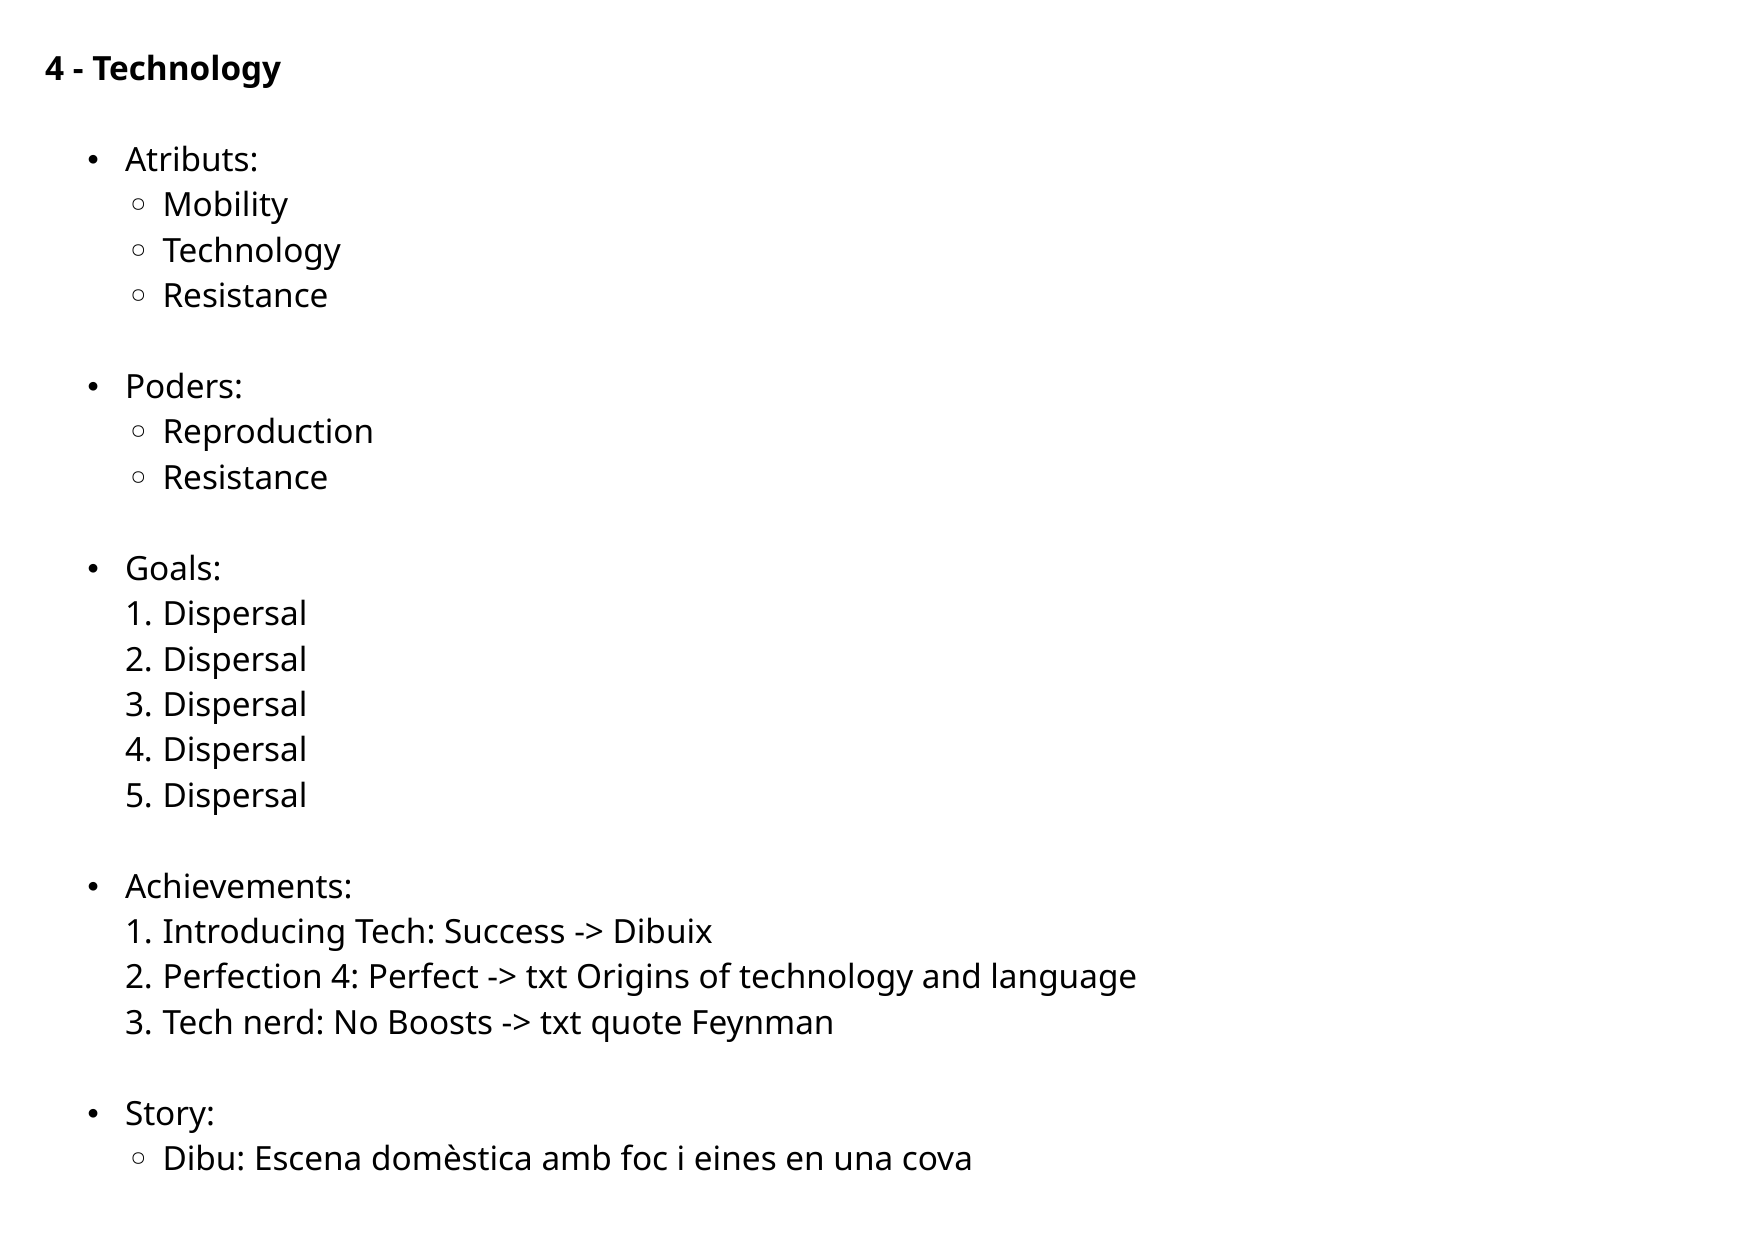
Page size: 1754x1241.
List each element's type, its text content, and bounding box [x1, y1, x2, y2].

list Goals: [87, 544, 1709, 590]
list Dispersal [125, 590, 1709, 635]
list Resistance [125, 272, 1709, 317]
text 4 - Technology [45, 45, 1709, 90]
list Story: [87, 1089, 1709, 1135]
list Reproduction [125, 408, 1709, 454]
list Dibu: Escena domèstica amb foc i eines en una cova [125, 1135, 1709, 1180]
list Dispersal [125, 726, 1709, 772]
list Achievements: [87, 862, 1709, 908]
list Dispersal [125, 772, 1709, 817]
list Tech nerd: No Boosts -> txt quote Feynman [125, 999, 1709, 1044]
list Poders: [87, 363, 1709, 408]
list Technology [125, 227, 1709, 272]
list Perfection 4: Perfect -> txt Origins of technology and language [125, 953, 1709, 999]
list Resistance [125, 454, 1709, 499]
list Dispersal [125, 681, 1709, 726]
list Atributs: [87, 136, 1709, 181]
list Mobility [125, 181, 1709, 227]
list Introducing Tech: Success -> Dibuix [125, 908, 1709, 953]
list Dispersal [125, 635, 1709, 681]
